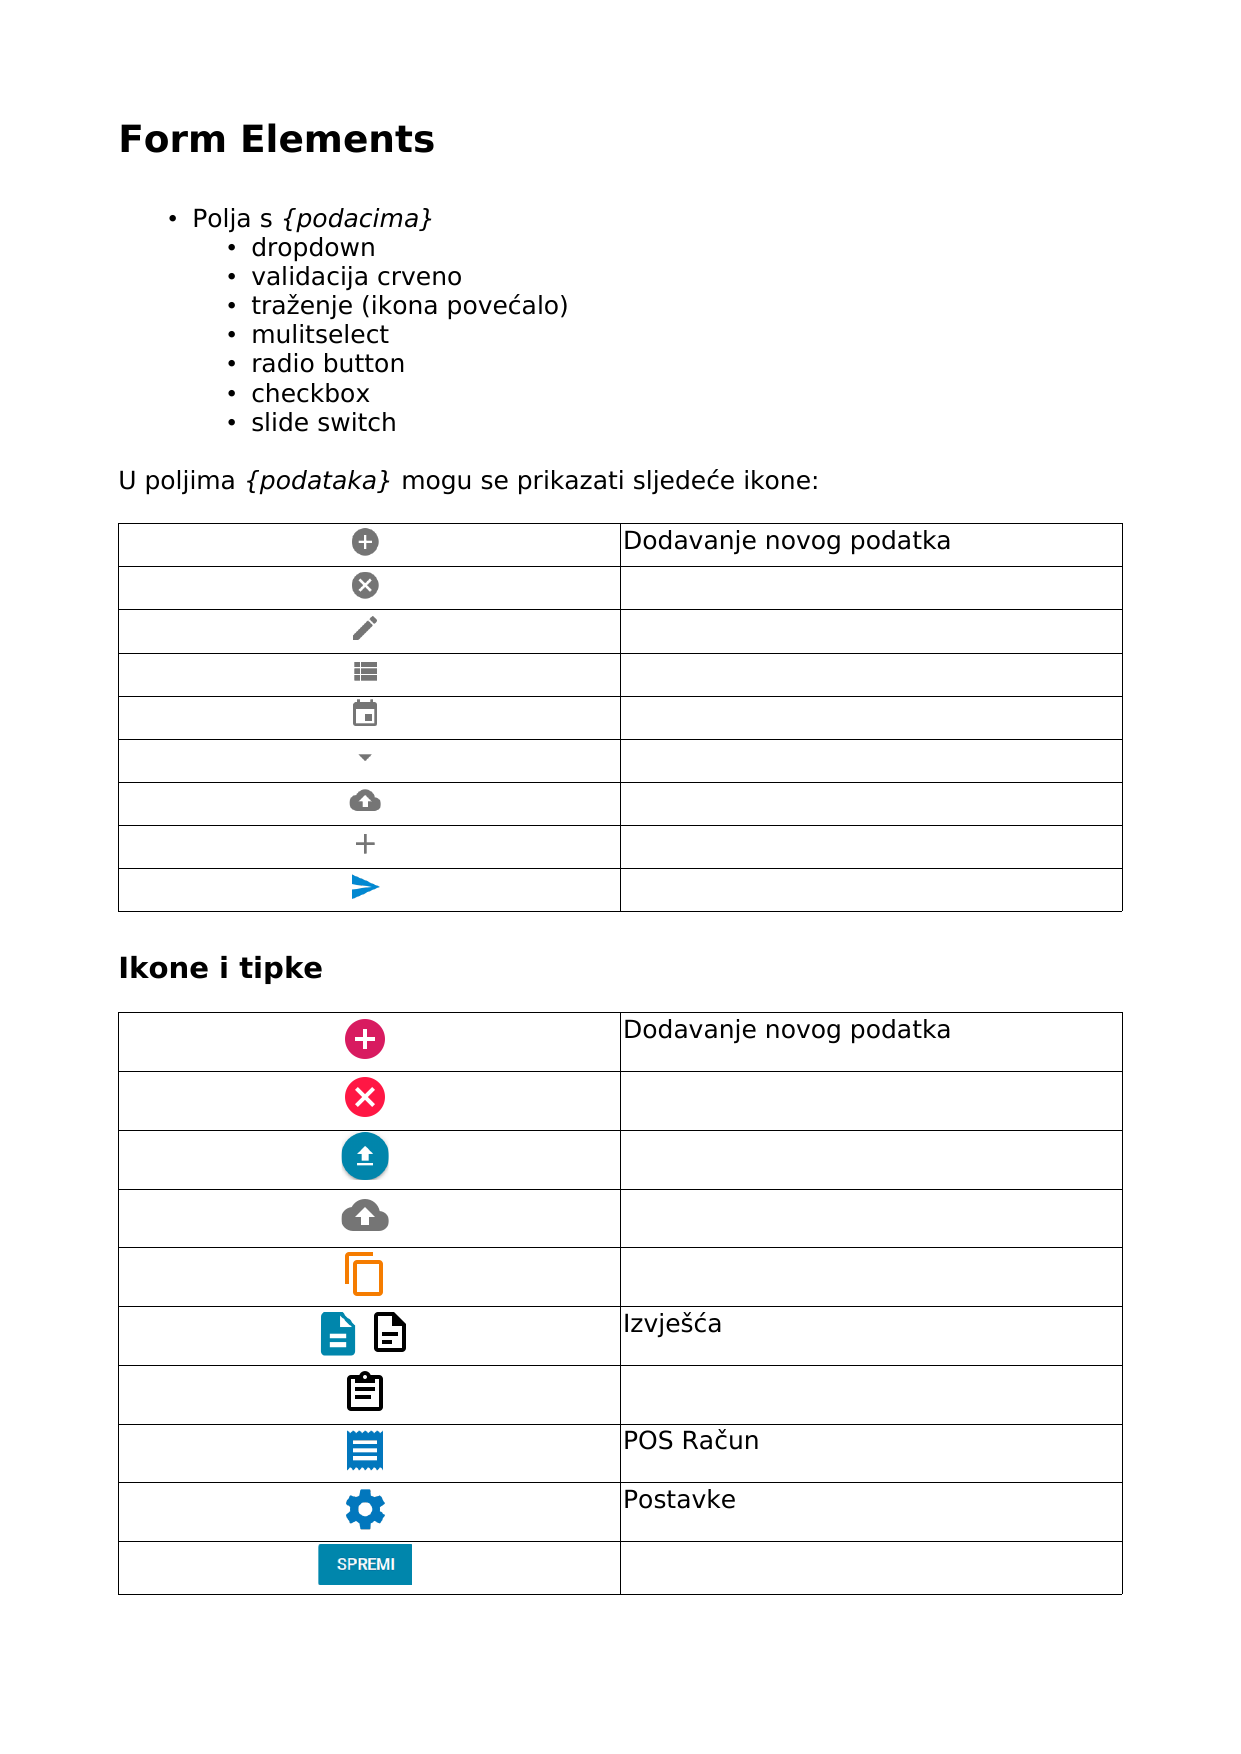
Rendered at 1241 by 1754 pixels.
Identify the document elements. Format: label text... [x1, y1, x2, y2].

picture [349, 784, 381, 816]
table_cell [621, 1131, 1122, 1188]
table_cell [119, 1131, 620, 1188]
text U poljima {podataka} mogu se prikazati sljedeće ikone: [118, 467, 1122, 496]
subtitle Ikone i tipke [118, 951, 1122, 985]
table_cell [119, 869, 620, 911]
table_cell [119, 610, 620, 652]
list dropdown [236, 233, 1122, 262]
table_cell [119, 1190, 620, 1247]
table_cell [119, 1307, 620, 1365]
picture [341, 1367, 389, 1415]
table_cell [621, 1072, 1122, 1130]
picture [341, 1426, 389, 1474]
table_cell [119, 654, 620, 696]
list mulitselect [236, 320, 1122, 349]
list checkbox [236, 379, 1122, 408]
table_cell [621, 740, 1122, 782]
list traženje (ikona povećalo) [236, 291, 1122, 320]
picture [341, 1191, 389, 1239]
table_cell Izvješća [621, 1307, 1122, 1365]
picture [349, 612, 381, 644]
table_cell [621, 826, 1122, 868]
table_cell [119, 1425, 620, 1482]
table_cell [621, 1190, 1122, 1247]
table_cell [119, 826, 620, 868]
table_cell [621, 1366, 1122, 1423]
table_cell [119, 1248, 620, 1306]
picture [349, 827, 381, 860]
picture [316, 1312, 322, 1356]
picture [341, 1250, 389, 1298]
picture [341, 1015, 389, 1063]
picture [365, 1559, 375, 1569]
picture [344, 1312, 359, 1356]
table_cell [119, 1072, 620, 1130]
picture [341, 1318, 349, 1326]
list validacija crveno [236, 262, 1122, 291]
table_cell [621, 783, 1122, 825]
table_header Dodavanje novog podatka [621, 524, 1122, 566]
picture [359, 1559, 366, 1569]
picture [360, 1147, 371, 1160]
picture [378, 1559, 382, 1569]
picture [349, 698, 381, 730]
table_cell [119, 740, 620, 782]
picture [349, 569, 381, 601]
table_cell [119, 697, 620, 739]
picture [341, 1074, 389, 1121]
table_cell [119, 1542, 620, 1594]
picture [341, 1163, 357, 1180]
picture [349, 871, 381, 903]
picture [330, 1343, 346, 1347]
picture [349, 741, 381, 773]
table_header [119, 524, 620, 566]
table_header [119, 1013, 620, 1071]
picture [366, 1309, 414, 1356]
table_cell [119, 567, 620, 609]
table_cell POS Račun [621, 1425, 1122, 1482]
list Polja s {podacima} [177, 204, 1122, 233]
picture [372, 1132, 389, 1148]
table_cell [621, 567, 1122, 609]
table_cell [621, 869, 1122, 911]
table_cell [621, 697, 1122, 739]
list radio button [236, 349, 1122, 379]
list slide switch [236, 408, 1122, 437]
table_cell [621, 1542, 1122, 1594]
picture [341, 1132, 358, 1149]
table_cell [119, 1366, 620, 1423]
picture [341, 1485, 389, 1533]
picture [349, 655, 381, 687]
table_cell [119, 783, 620, 825]
table_cell [119, 1483, 620, 1541]
picture [349, 526, 381, 558]
table_cell [621, 654, 1122, 696]
table_cell [621, 1248, 1122, 1306]
table_cell Postavke [621, 1483, 1122, 1541]
table_cell [621, 610, 1122, 652]
subtitle Form Elements [118, 118, 1122, 162]
table_header Dodavanje novog podatka [621, 1013, 1122, 1071]
picture [374, 1164, 389, 1180]
picture [330, 1334, 346, 1338]
